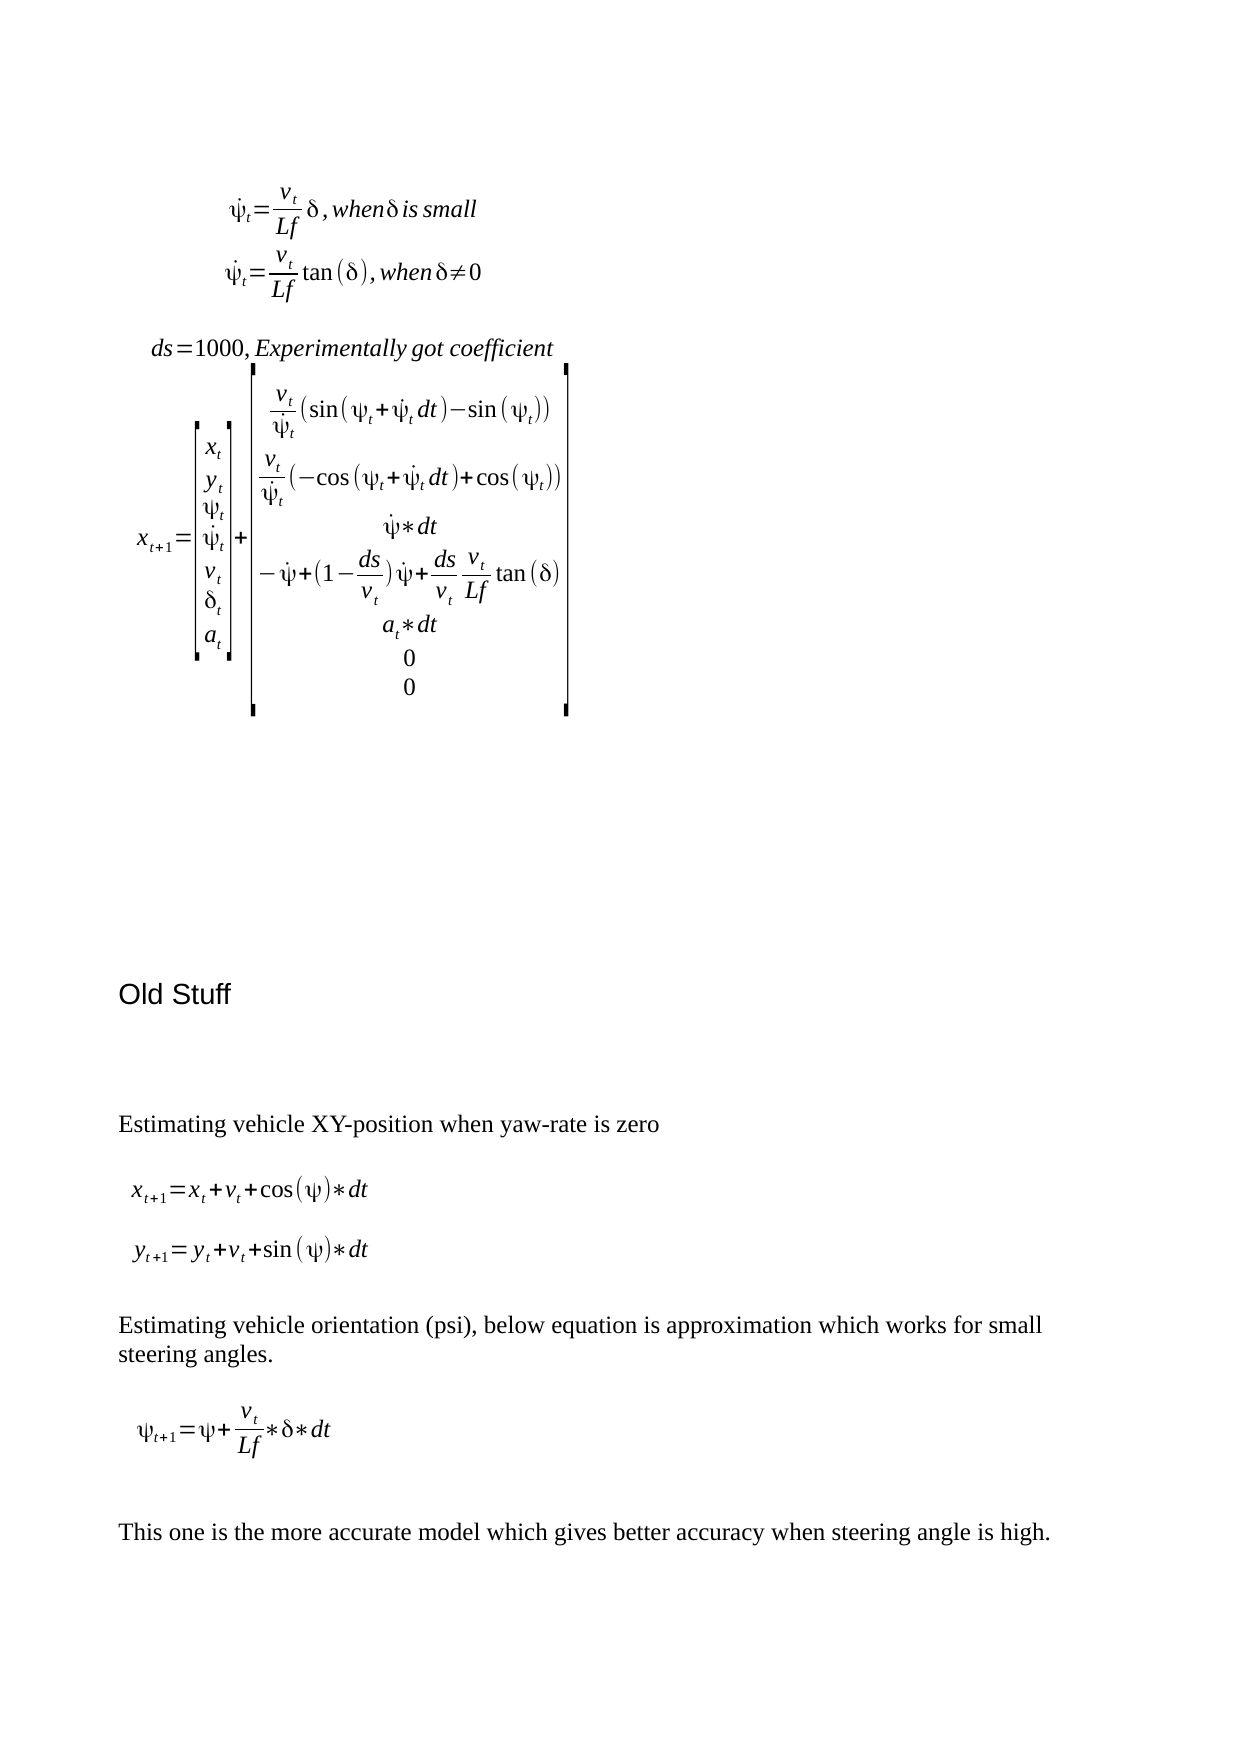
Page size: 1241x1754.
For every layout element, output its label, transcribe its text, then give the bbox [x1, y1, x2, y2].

text This one is the more accurate model which gives better accuracy when steering angle is high. [118, 1517, 1122, 1545]
subtitle Old Stuff [118, 977, 1122, 1010]
text Estimating vehicle XY-position when yaw-rate is zero [118, 1109, 1122, 1138]
text Estimating vehicle orientation (psi), below equation is approximation which works for small steering angles. [118, 1310, 1122, 1368]
